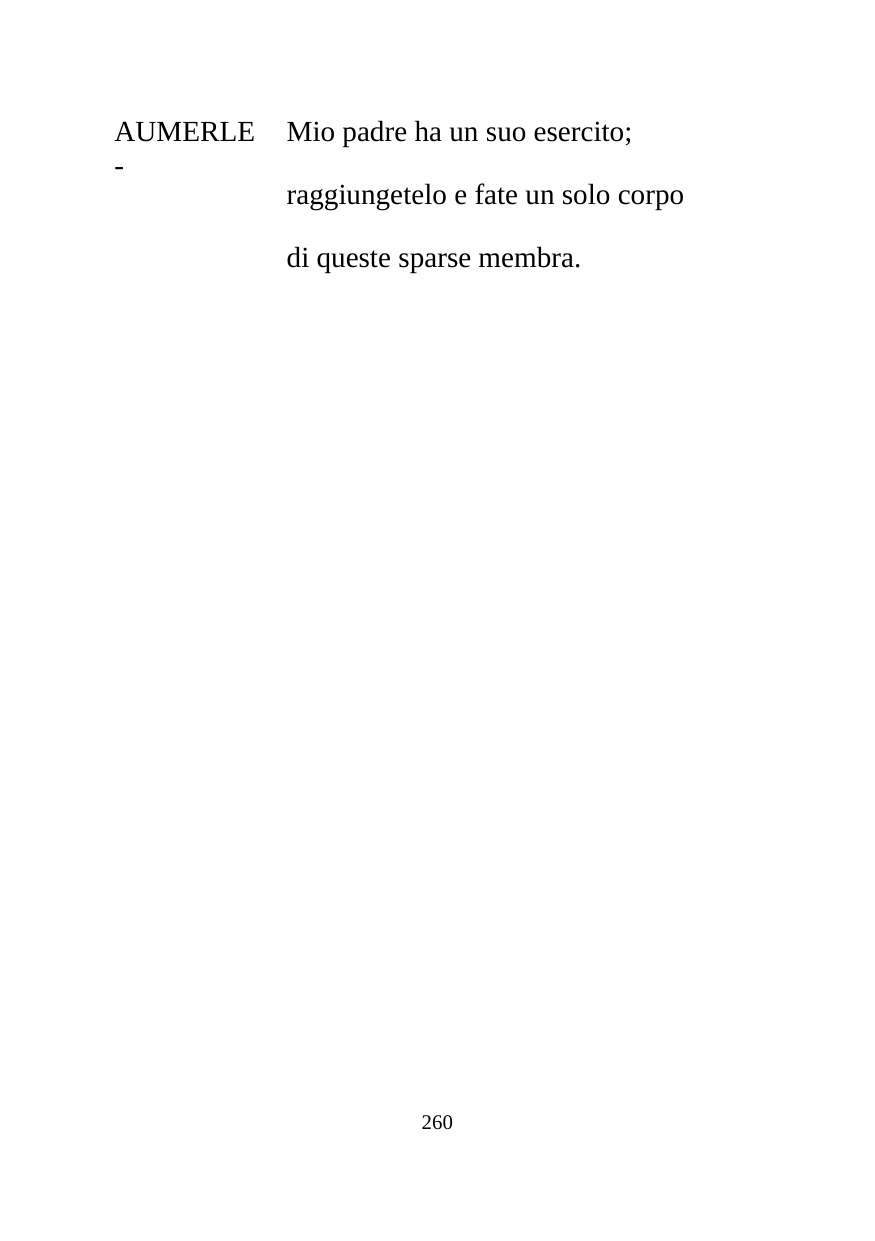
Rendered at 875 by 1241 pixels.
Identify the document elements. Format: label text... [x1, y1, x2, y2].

table_cell AUMERLE - [106, 106, 279, 374]
table_cell Mio padre ha un suo esercito; raggiungetelo e fate un solo corpo di queste sparse membra. [279, 106, 768, 374]
